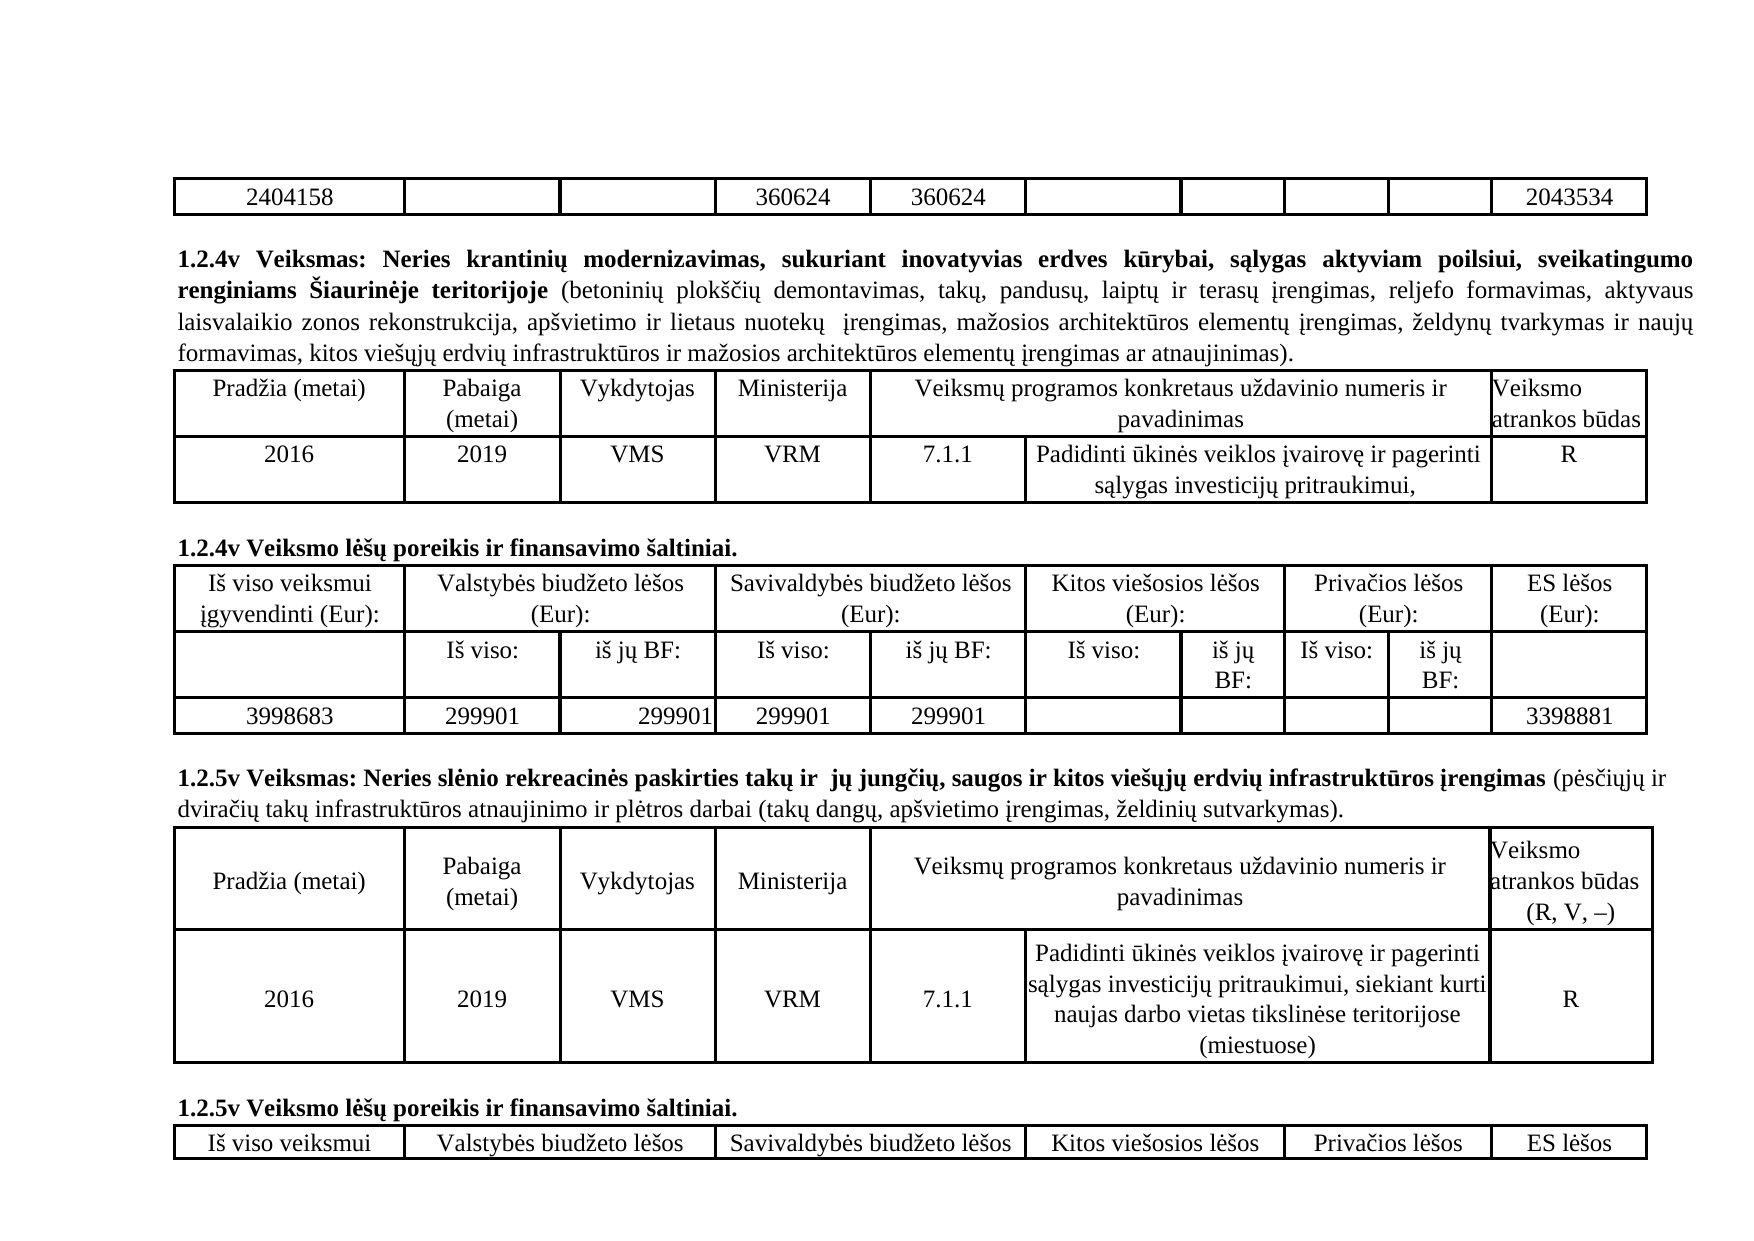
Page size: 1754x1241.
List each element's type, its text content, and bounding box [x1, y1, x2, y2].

table_header Privačios lėšos [1286, 1127, 1490, 1157]
table_cell [1183, 699, 1283, 732]
table_cell [1493, 633, 1645, 696]
table_cell 3998683 [176, 699, 403, 732]
table_cell VMS [562, 931, 714, 1061]
table_cell Iš viso: [1027, 633, 1179, 696]
table_header Veiksmų programos konkretaus uždavinio numeris ir pavadinimas [872, 829, 1488, 928]
table_cell 2016 [176, 931, 403, 1061]
table_header Iš viso veiksmui įgyvendinti (Eur): [176, 567, 403, 630]
table_header Pradžia (metai) [176, 829, 403, 928]
table_header Vykdytojas [562, 372, 714, 435]
table_cell R [1492, 931, 1651, 1061]
table_cell R [1493, 438, 1645, 501]
text 1.2.5v Veiksmo lėšų poreikis ir finansavimo šaltiniai. [177, 1093, 1695, 1121]
table_header Valstybės biudžeto lėšos (Eur): [406, 567, 714, 630]
table_cell VRM [717, 438, 869, 501]
table_header ES lėšos (Eur): [1493, 567, 1645, 630]
table_cell 2404158 [176, 180, 403, 213]
table_cell iš jų BF: [872, 633, 1024, 696]
table_header Privačios lėšos (Eur): [1286, 567, 1490, 630]
table_header Ministerija [717, 372, 869, 435]
table_header Veiksmo atrankos būdas [1493, 372, 1645, 435]
table_cell 299901 [562, 699, 714, 732]
text 1.2.4v Veiksmo lėšų poreikis ir finansavimo šaltiniai. [177, 533, 1695, 562]
table_header Pabaiga (metai) [406, 372, 559, 435]
table_cell [406, 180, 558, 213]
table_header Valstybės biudžeto lėšos [406, 1127, 714, 1157]
table_cell 299901 [717, 699, 869, 732]
table_cell [1027, 180, 1179, 213]
table_cell 2019 [406, 438, 559, 501]
table_cell 360624 [717, 180, 869, 213]
table_cell 299901 [406, 699, 558, 732]
table_cell [1390, 180, 1490, 213]
table_header ES lėšos [1493, 1127, 1645, 1157]
table_cell [176, 633, 403, 696]
table_cell iš jų BF: [1183, 633, 1283, 696]
table_cell Iš viso: [406, 633, 558, 696]
table_header Veiksmų programos konkretaus uždavinio numeris ir pavadinimas [872, 372, 1490, 435]
table_cell 299901 [872, 699, 1024, 732]
text 1.2.5v Veiksmas: Neries slėnio rekreacinės paskirties takų ir jų jungčių, saugos ir kitos viešųjų erdvių infrastruktūros įrengimas (pėsčiųjų ir dviračių takų infrastruktūros atnaujinimo ir plėtros darbai (takų dangų, apšvietimo įrengimas, želdinių sutvarkymas). [177, 763, 1695, 823]
table_cell [562, 180, 714, 213]
table_header Pabaiga (metai) [406, 829, 559, 928]
table_cell Padidinti ūkinės veiklos įvairovę ir pagerinti sąlygas investicijų pritraukimui, [1027, 438, 1490, 501]
table_cell 3398881 [1493, 699, 1645, 732]
text 1.2.4v Veiksmas: Neries krantinių modernizavimas, sukuriant inovatyvias erdves kūrybai, sąlygas aktyviam poilsiui, sveikatingumo renginiams Šiaurinėje teritorijoje (betoninių plokščių demontavimas, takų, pandusų, laiptų ir terasų įrengimas, reljefo formavimas, aktyvaus laisvalaikio zonos rekonstrukcija, apšvietimo ir lietaus nuotekų įrengimas, mažosios architektūros elementų įrengimas, želdynų tvarkymas ir naujų formavimas, kitos viešųjų erdvių infrastruktūros ir mažosios architektūros elementų įrengimas ar atnaujinimas). [177, 244, 1695, 366]
table_header Savivaldybės biudžeto lėšos (Eur): [717, 567, 1024, 630]
table_header Veiksmo atrankos būdas (R, V, –) [1492, 829, 1651, 928]
table_header Vykdytojas [562, 829, 714, 928]
table_cell iš jų BF: [562, 633, 714, 696]
table_header Kitos viešosios lėšos [1027, 1127, 1283, 1157]
table_cell 2043534 [1493, 180, 1645, 213]
table_cell Padidinti ūkinės veiklos įvairovę ir pagerinti sąlygas investicijų pritraukimui, siekiant kurti naujas darbo vietas tikslinėse teritorijose (miestuose) [1027, 931, 1488, 1061]
table_cell [1027, 699, 1179, 732]
table_cell 360624 [872, 180, 1024, 213]
table_header Ministerija [717, 829, 869, 928]
table_cell [1286, 699, 1387, 732]
table_cell [1390, 699, 1490, 732]
table_header Kitos viešosios lėšos (Eur): [1027, 567, 1283, 630]
table_cell VRM [717, 931, 869, 1061]
table_cell VMS [562, 438, 714, 501]
table_cell Iš viso: [1286, 633, 1387, 696]
table_cell iš jų BF: [1390, 633, 1490, 696]
table_header Savivaldybės biudžeto lėšos [717, 1127, 1024, 1157]
table_cell 7.1.1 [872, 931, 1024, 1061]
table_cell 7.1.1 [872, 438, 1024, 501]
table_cell 2019 [406, 931, 559, 1061]
table_cell Iš viso: [717, 633, 869, 696]
table_cell [1183, 180, 1283, 213]
table_header Pradžia (metai) [176, 372, 403, 435]
table_cell 2016 [176, 438, 403, 501]
table_header Iš viso veiksmui [176, 1127, 403, 1157]
table_cell [1286, 180, 1387, 213]
